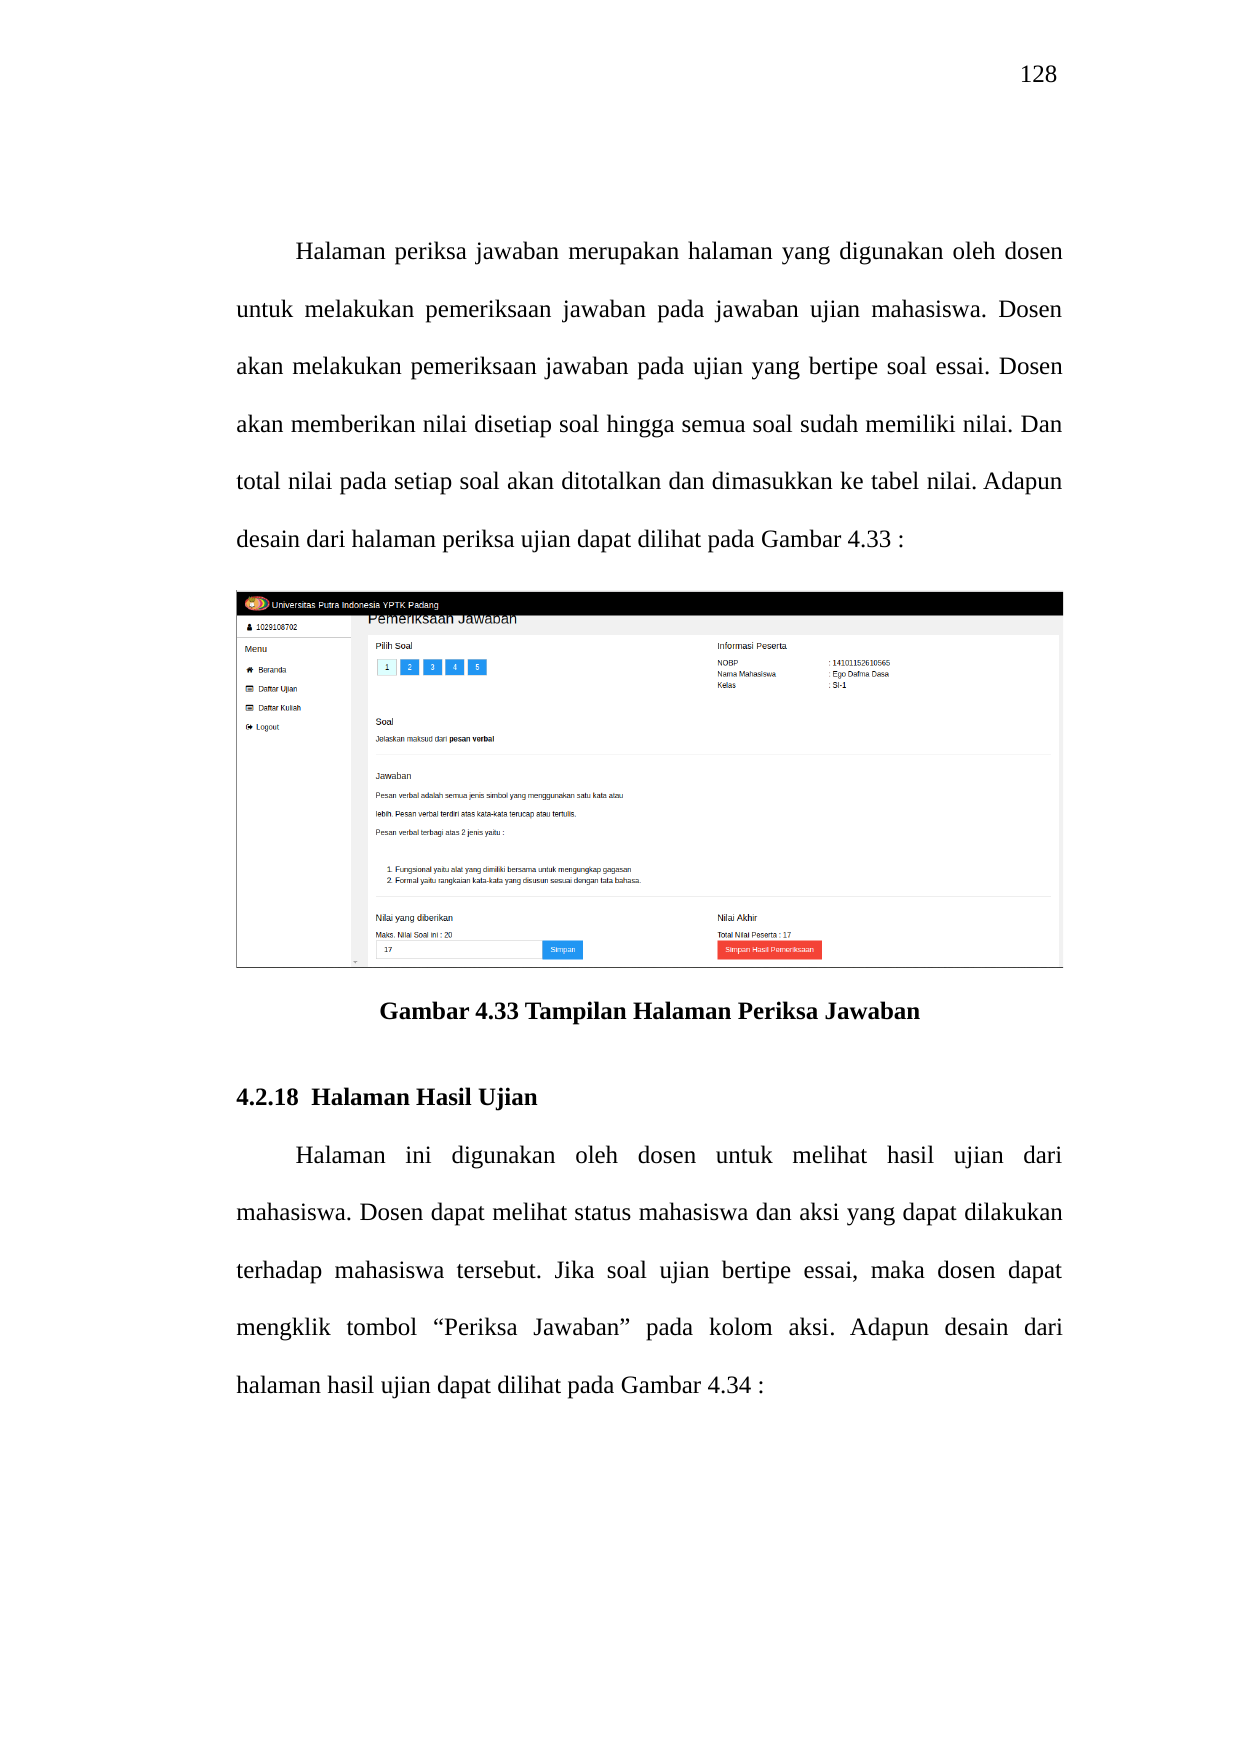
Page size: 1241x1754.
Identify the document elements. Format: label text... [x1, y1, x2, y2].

text [236, 581, 1063, 590]
text Gambar 4.33 Tampilan Halaman Periksa Jawaban [236, 968, 1063, 1025]
text Halaman periksa jawaban merupakan halaman yang digunakan oleh dosen untuk melakukan pemeriksaan jawaban pada jawaban ujian mahasiswa. Dosen akan melakukan pemeriksaan jawaban pada ujian yang bertipe soal essai. Dosen akan memberikan nilai disetiap soal hingga semua soal sudah memiliki nilai. Dan total nilai pada setiap soal akan ditotalkan dan dimasukkan ke tabel nilai. Adapun desain dari halaman periksa ujian dapat dilihat pada Gambar 4.33 : [236, 236, 1063, 552]
picture [236, 590, 1064, 968]
subtitle 4.2.18 Halaman Hasil Ujian [236, 1082, 1063, 1111]
text Halaman ini digunakan oleh dosen untuk melihat hasil ujian dari mahasiswa. Dosen dapat melihat status mahasiswa dan aksi yang dapat dilakukan terhadap mahasiswa tersebut. Jika soal ujian bertipe essai, maka dosen dapat mengklik tombol “Periksa Jawaban” pada kolom aksi. Adapun desain dari halaman hasil ujian dapat dilihat pada Gambar 4.34 : [236, 1140, 1063, 1398]
